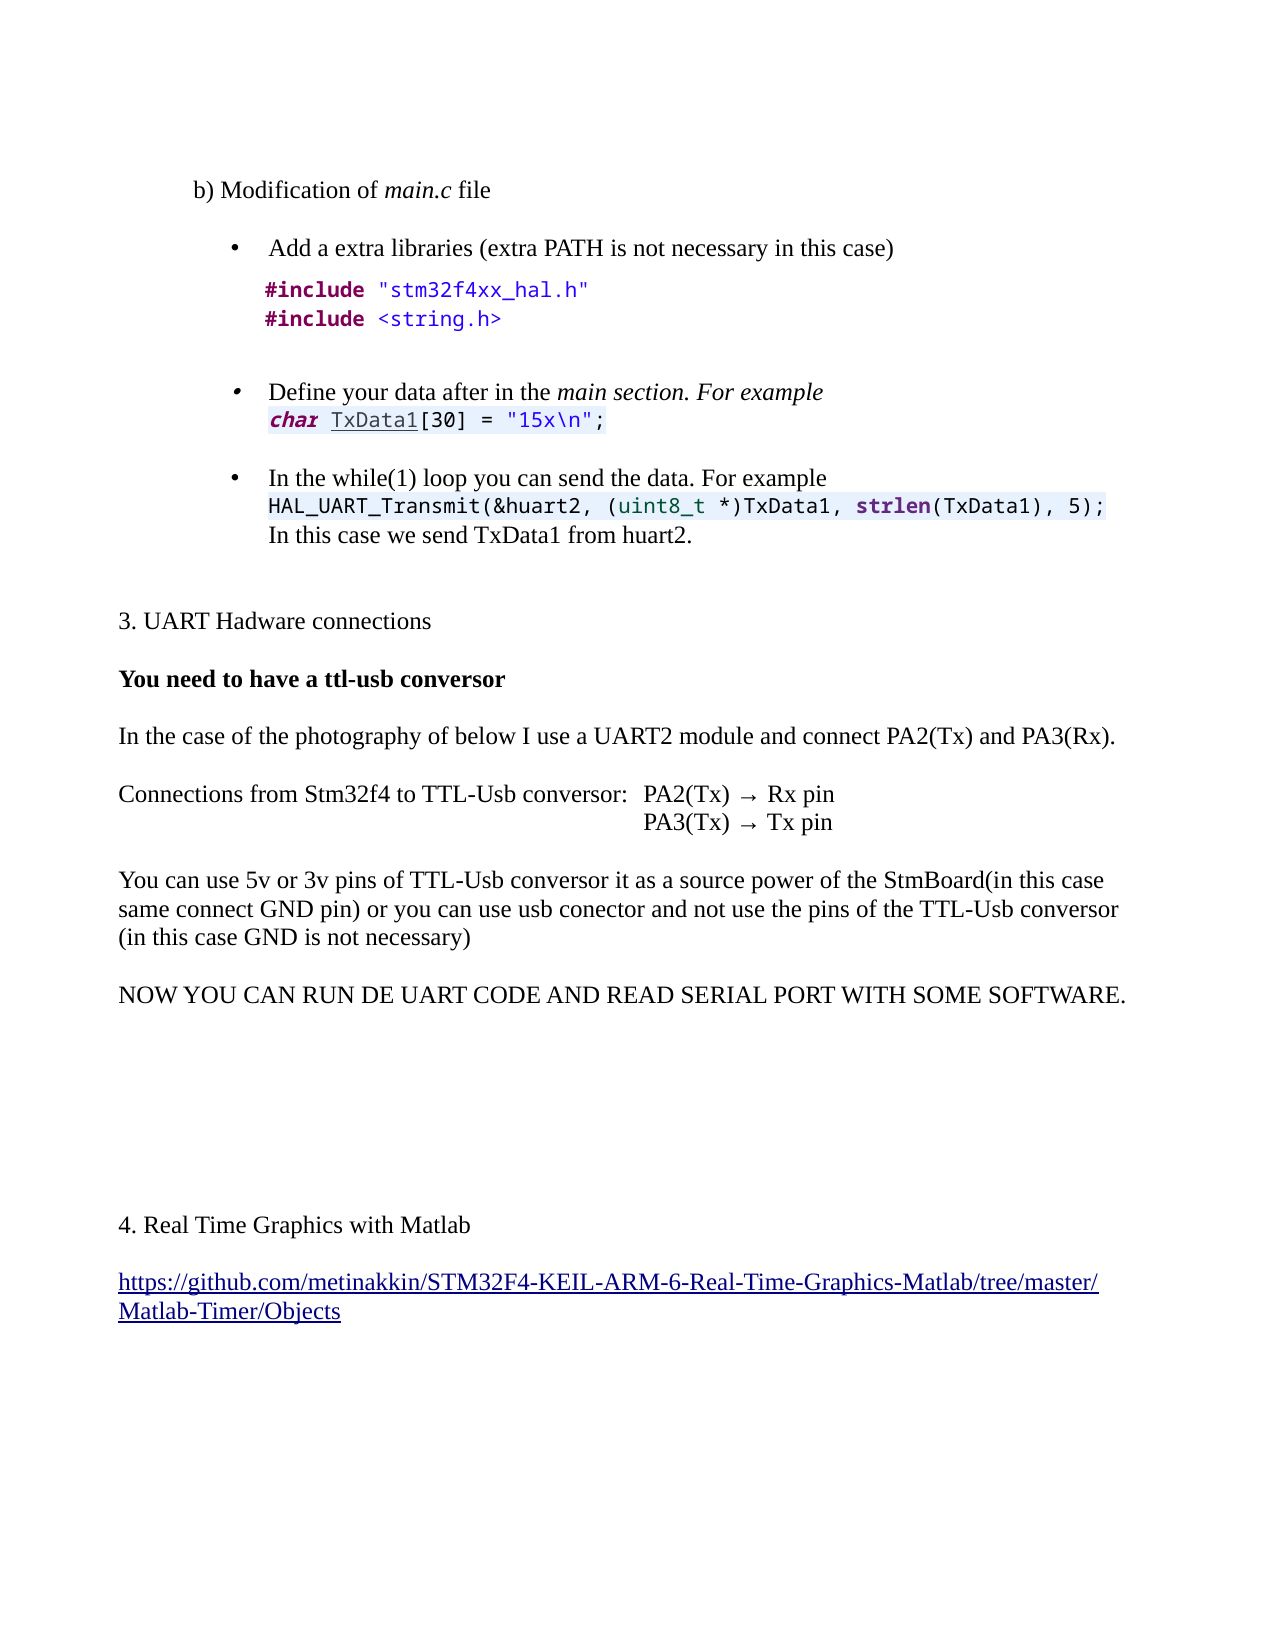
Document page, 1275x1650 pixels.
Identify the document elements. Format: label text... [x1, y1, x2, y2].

text In the case of the photography of below I use a UART2 module and connect PA2(Tx) and PA3(Rx). [118, 721, 1157, 750]
text In this case we send TxData1 from huart2. [118, 520, 1157, 549]
list Define your data after in the main section. For example [231, 377, 1157, 406]
list char TxData1[30] = "15x\n"; [231, 406, 1157, 434]
text Connections from Stm32f4 to TTL-Usb conversor: PA2(Tx) → Rx pin [118, 779, 1157, 807]
text https://github.com/metinakkin/STM32F4-KEIL-ARM-6-Real-Time-Graphics-Matlab/tree/master/Matlab-Timer/Objects [118, 1267, 1157, 1325]
text You need to have a ttl-usb conversor [118, 664, 1157, 692]
text 3. UART Hadware connections [118, 606, 1157, 635]
text b) Modification of main.c file [118, 176, 1157, 204]
list Add a extra libraries (extra PATH is not necessary in this case) [231, 233, 1157, 262]
text NOW YOU CAN RUN DE UART CODE AND READ SERIAL PORT WITH SOME SOFTWARE. [118, 980, 1157, 1009]
text You can use 5v or 3v pins of TTL-Usb conversor it as a source power of the StmBoard(in this case same connect GND pin) or you can use usb conector and not use the pins of the TTL-Usb conversor (in this case GND is not necessary) [118, 865, 1157, 951]
text 4. Real Time Graphics with Matlab [118, 1210, 1157, 1239]
list In the while(1) loop you can send the data. For example [231, 463, 1157, 492]
list HAL_UART_Transmit(&huart2, (uint8_t *)TxData1, strlen(TxData1), 5); [231, 492, 1157, 520]
text PA3(Tx) → Tx pin [118, 807, 1157, 836]
